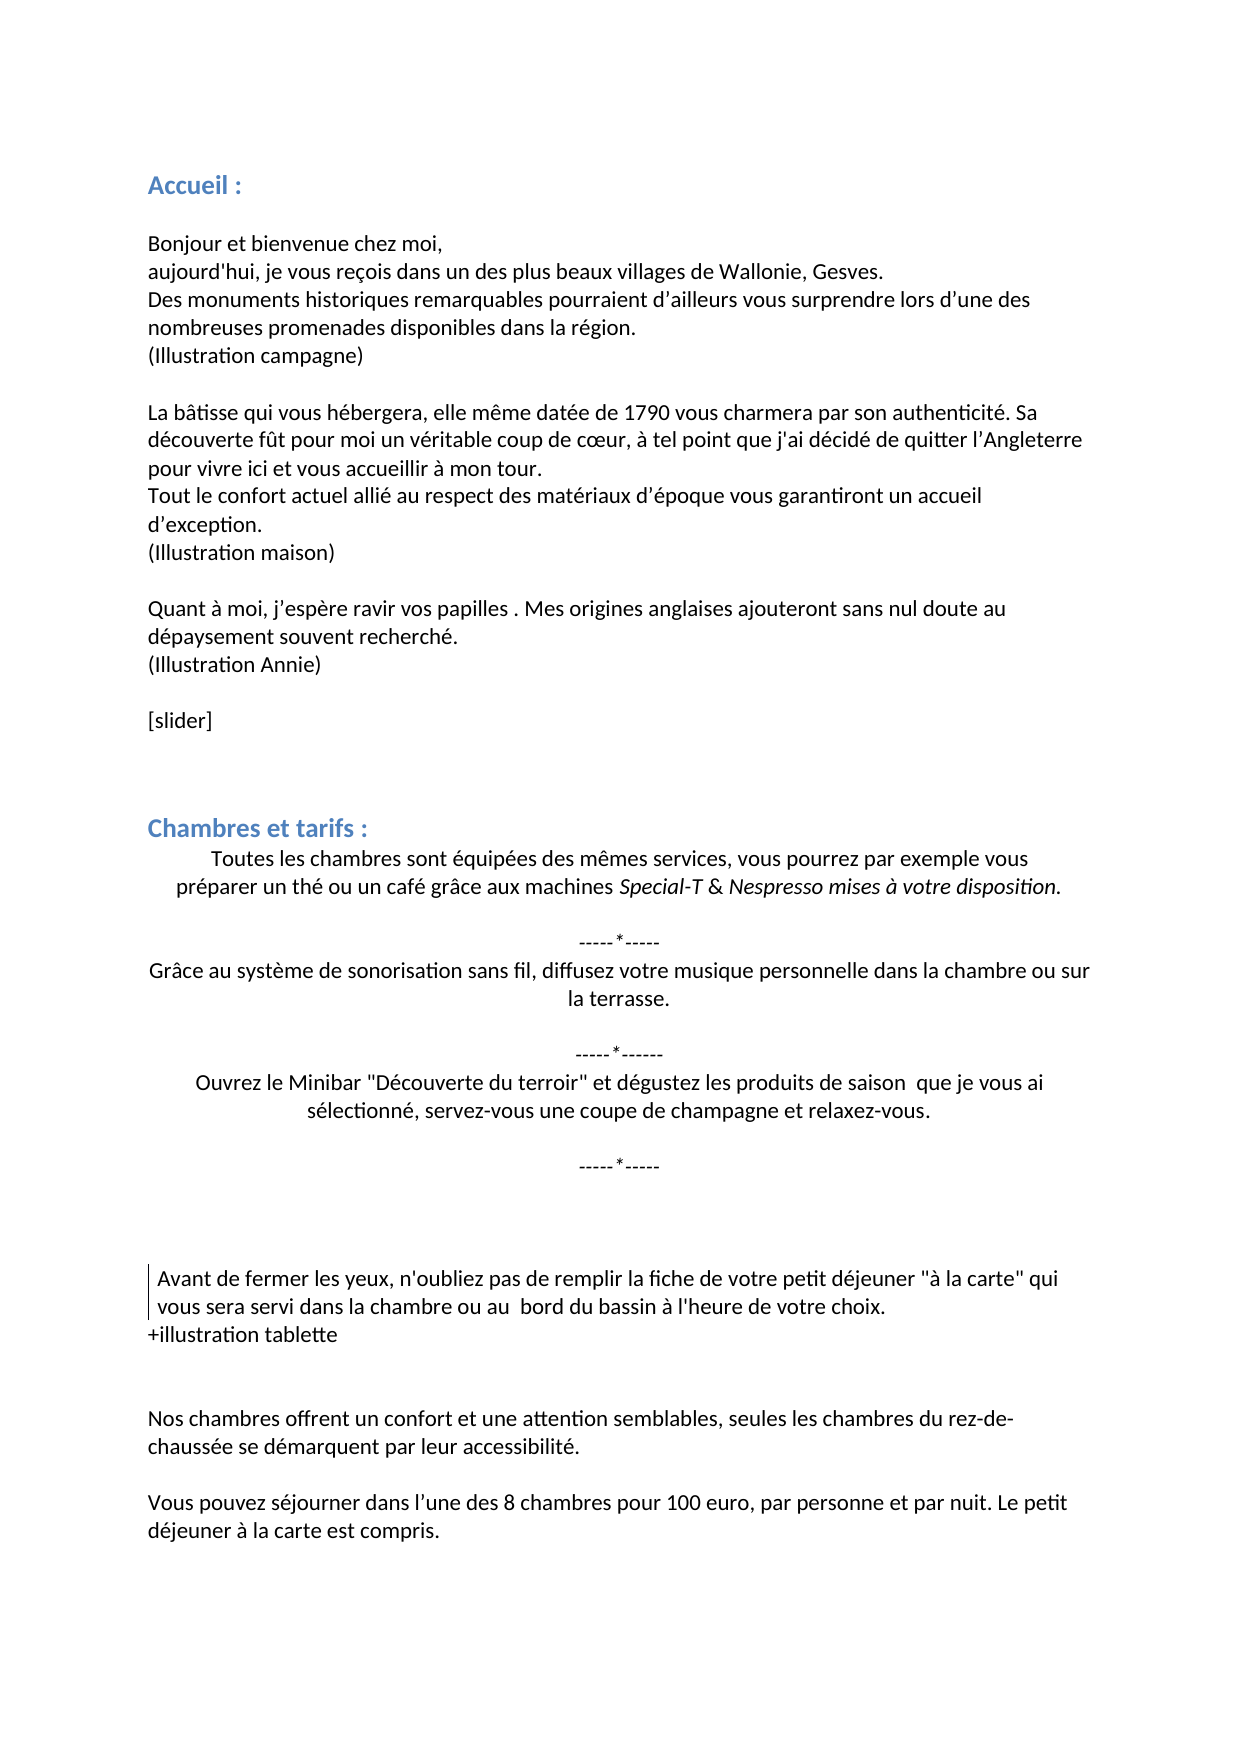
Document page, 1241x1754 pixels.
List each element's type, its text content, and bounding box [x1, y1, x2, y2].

text Toutes les chambres sont équipées des mêmes services, vous pourrez par exemple vous [148, 844, 1093, 872]
text Grâce au système de sonorisation sans fil, diffusez votre musique personnelle dans la chambre ou sur la terrasse. [148, 956, 1093, 1012]
text -----*----- [148, 928, 1093, 956]
text La bâtisse qui vous hébergera, elle même datée de 1790 vous charmera par son authenticité. Sa découverte fût pour moi un véritable coup de cœur, à tel point que j'ai décidé de quitter l’Angleterre pour vivre ici et vous accueillir à mon tour. [148, 398, 1093, 482]
text Des monuments historiques remarquables pourraient d’ailleurs vous surprendre lors d’une des nombreuses promenades disponibles dans la région. [148, 286, 1093, 342]
text Tout le confort actuel allié au respect des matériaux d’époque vous garantiront un accueil d’exception. (Illustration maison) [148, 482, 1093, 566]
text [slider] [148, 706, 1093, 734]
text aujourd'hui, je vous reçois dans un des plus beaux villages de Wallonie, Gesves. [148, 257, 1093, 286]
text (Illustration Annie) [148, 650, 1093, 678]
text +illustration tablette [148, 1320, 1093, 1348]
text Bonjour et bienvenue chez moi, [148, 229, 1093, 257]
text Vous pouvez séjourner dans l’une des 8 chambres pour 100 euro, par personne et par nuit. Le petit déjeuner à la carte est compris. [148, 1488, 1093, 1544]
subtitle Chambres et tarifs : [148, 811, 1093, 844]
text Quant à moi, j’espère ravir vos papilles . Mes origines anglaises ajouteront sans nul doute au dépaysement souvent recherché. [148, 594, 1093, 650]
text préparer un thé ou un café grâce aux machines Special-T & Nespresso mises à votre disposition. [148, 872, 1093, 900]
text Nos chambres offrent un confort et une attention semblables, seules les chambres du rez-de-chaussée se démarquent par leur accessibilité. [148, 1404, 1093, 1488]
text Ouvrez le Minibar "Découverte du terroir" et dégustez les produits de saison que je vous ai sélectionné, servez-vous une coupe de champagne et relaxez-vous. [148, 1068, 1093, 1124]
text Avant de fermer les yeux, n'oubliez pas de remplir la fiche de votre petit déjeuner "à la carte" qui vous sera servi dans la chambre ou au bord du bassin à l'heure de votre choix. [149, 1264, 1093, 1320]
text -----*------ [148, 1040, 1093, 1068]
text -----*----- [148, 1152, 1093, 1180]
subtitle Accueil : [148, 168, 1093, 201]
text (Illustration campagne) [148, 342, 1093, 369]
